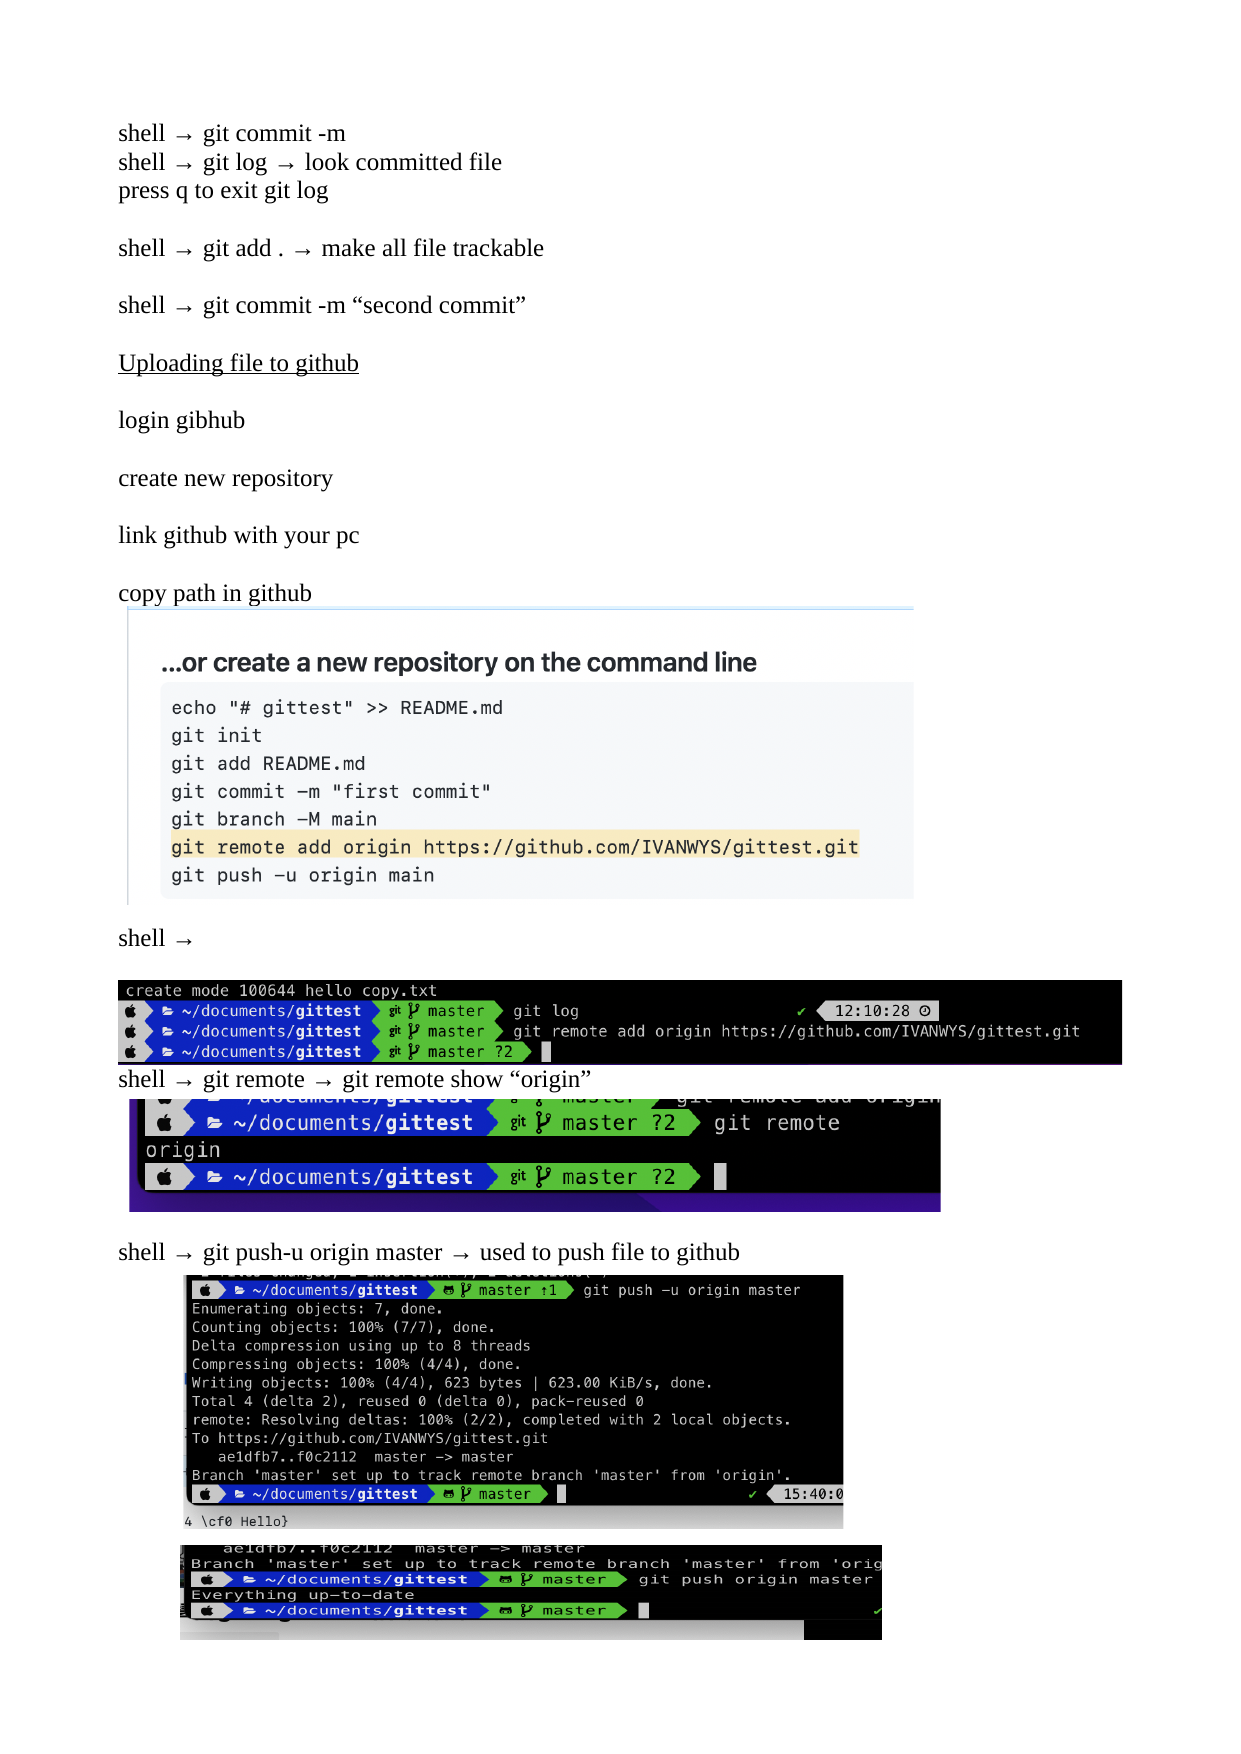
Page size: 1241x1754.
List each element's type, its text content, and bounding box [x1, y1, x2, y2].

text shell → git commit -m “second commit” [118, 291, 1122, 319]
text press q to exit git log [118, 176, 1122, 204]
picture [118, 980, 1123, 1065]
picture [129, 1099, 941, 1212]
text copy path in github [118, 578, 1122, 607]
text shell → git commit -m [118, 118, 1122, 147]
text login gibhub [118, 406, 1122, 434]
text shell → [118, 923, 1122, 952]
picture [123, 606, 914, 905]
text shell → git add . → make all file trackable [118, 233, 1122, 262]
text shell → git remote → git remote show “origin” [118, 1065, 1122, 1093]
text Uploading file to github [118, 348, 1122, 377]
picture [180, 1545, 882, 1640]
picture [183, 1275, 844, 1529]
text shell → git log → look committed file [118, 147, 1122, 176]
text shell → git push-u origin master → used to push file to github [118, 1237, 1122, 1266]
text create new repository [118, 463, 1122, 492]
text link github with your pc [118, 521, 1122, 549]
